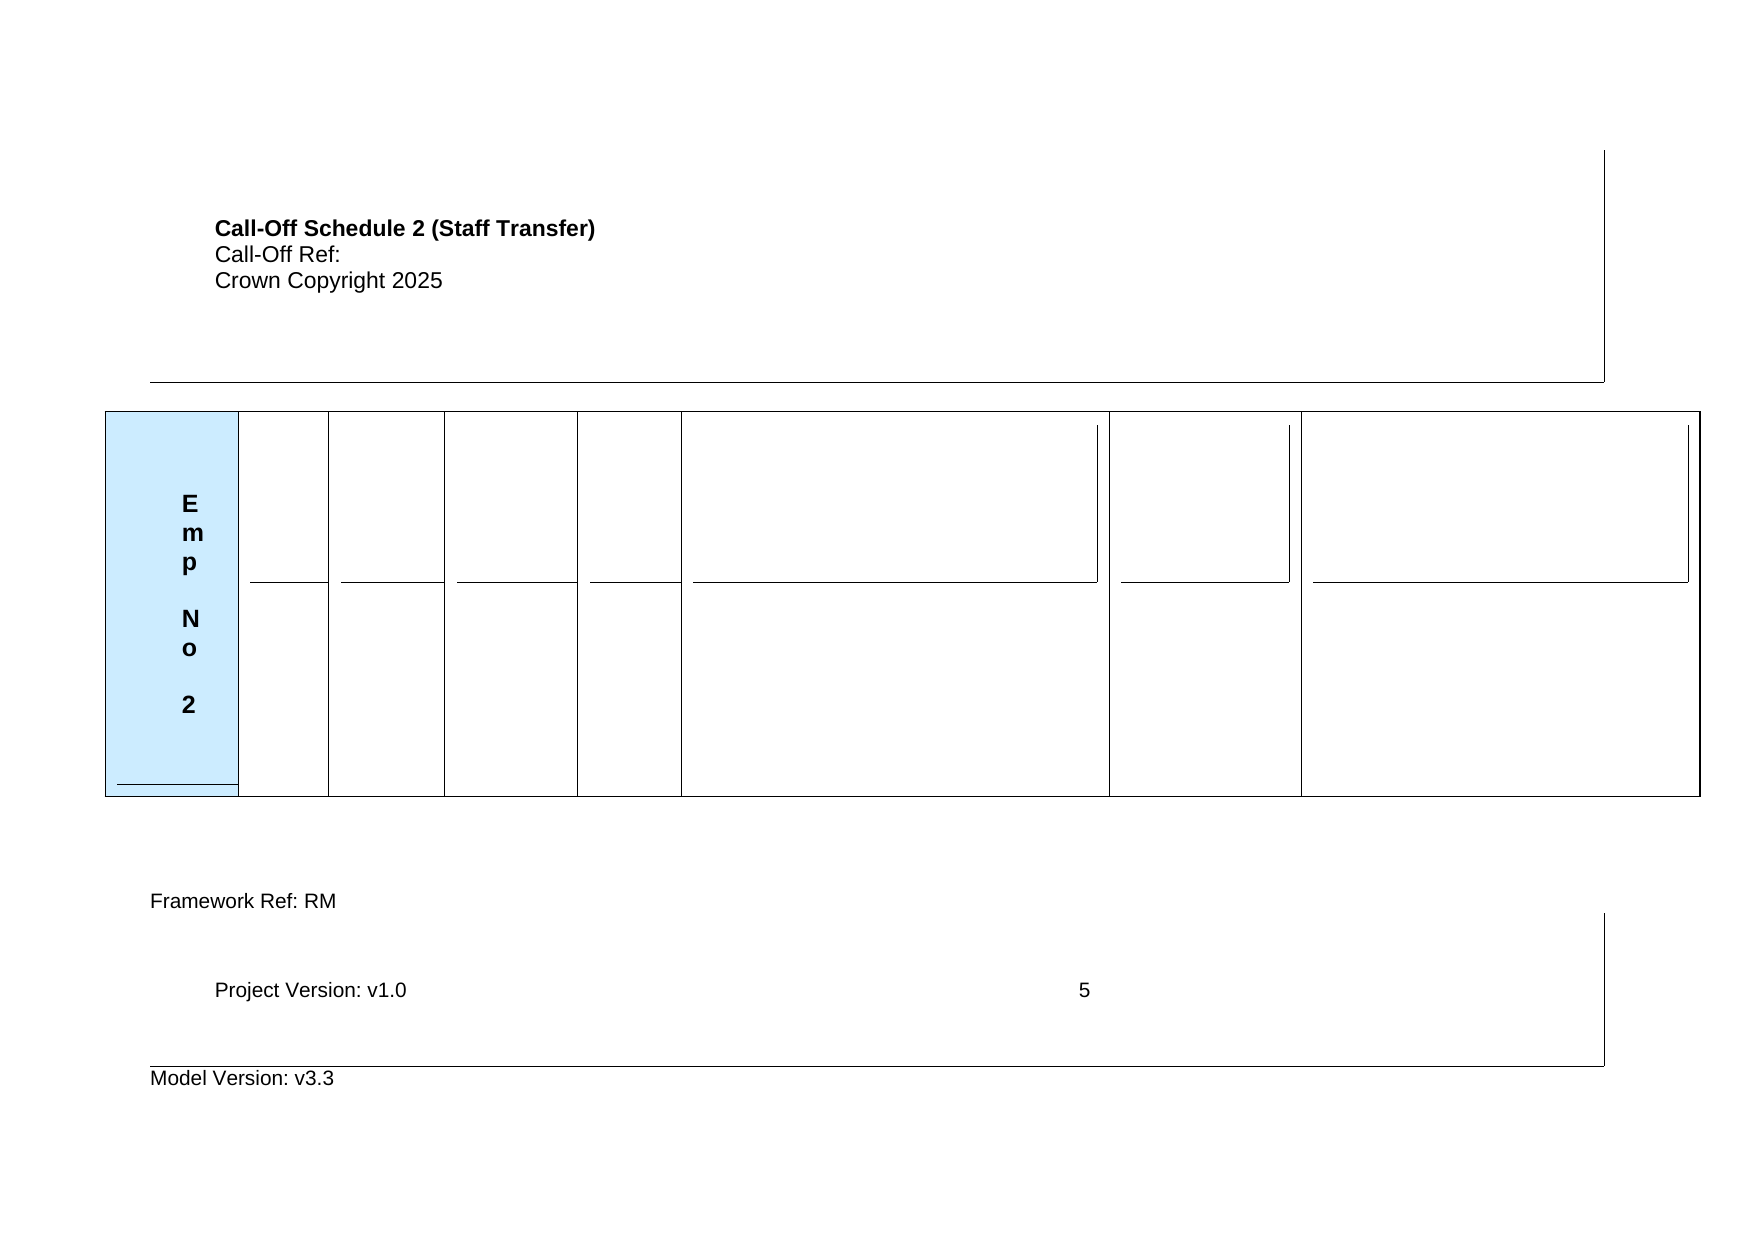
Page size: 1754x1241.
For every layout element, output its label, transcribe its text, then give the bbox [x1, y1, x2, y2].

table_cell [1302, 412, 1699, 796]
table_cell [329, 412, 444, 796]
table_cell [239, 412, 328, 796]
table_cell [682, 412, 1109, 796]
table_cell [1110, 412, 1301, 796]
table_cell [445, 412, 577, 796]
table_cell Emp No 2 [106, 412, 238, 796]
table_cell [578, 412, 681, 796]
